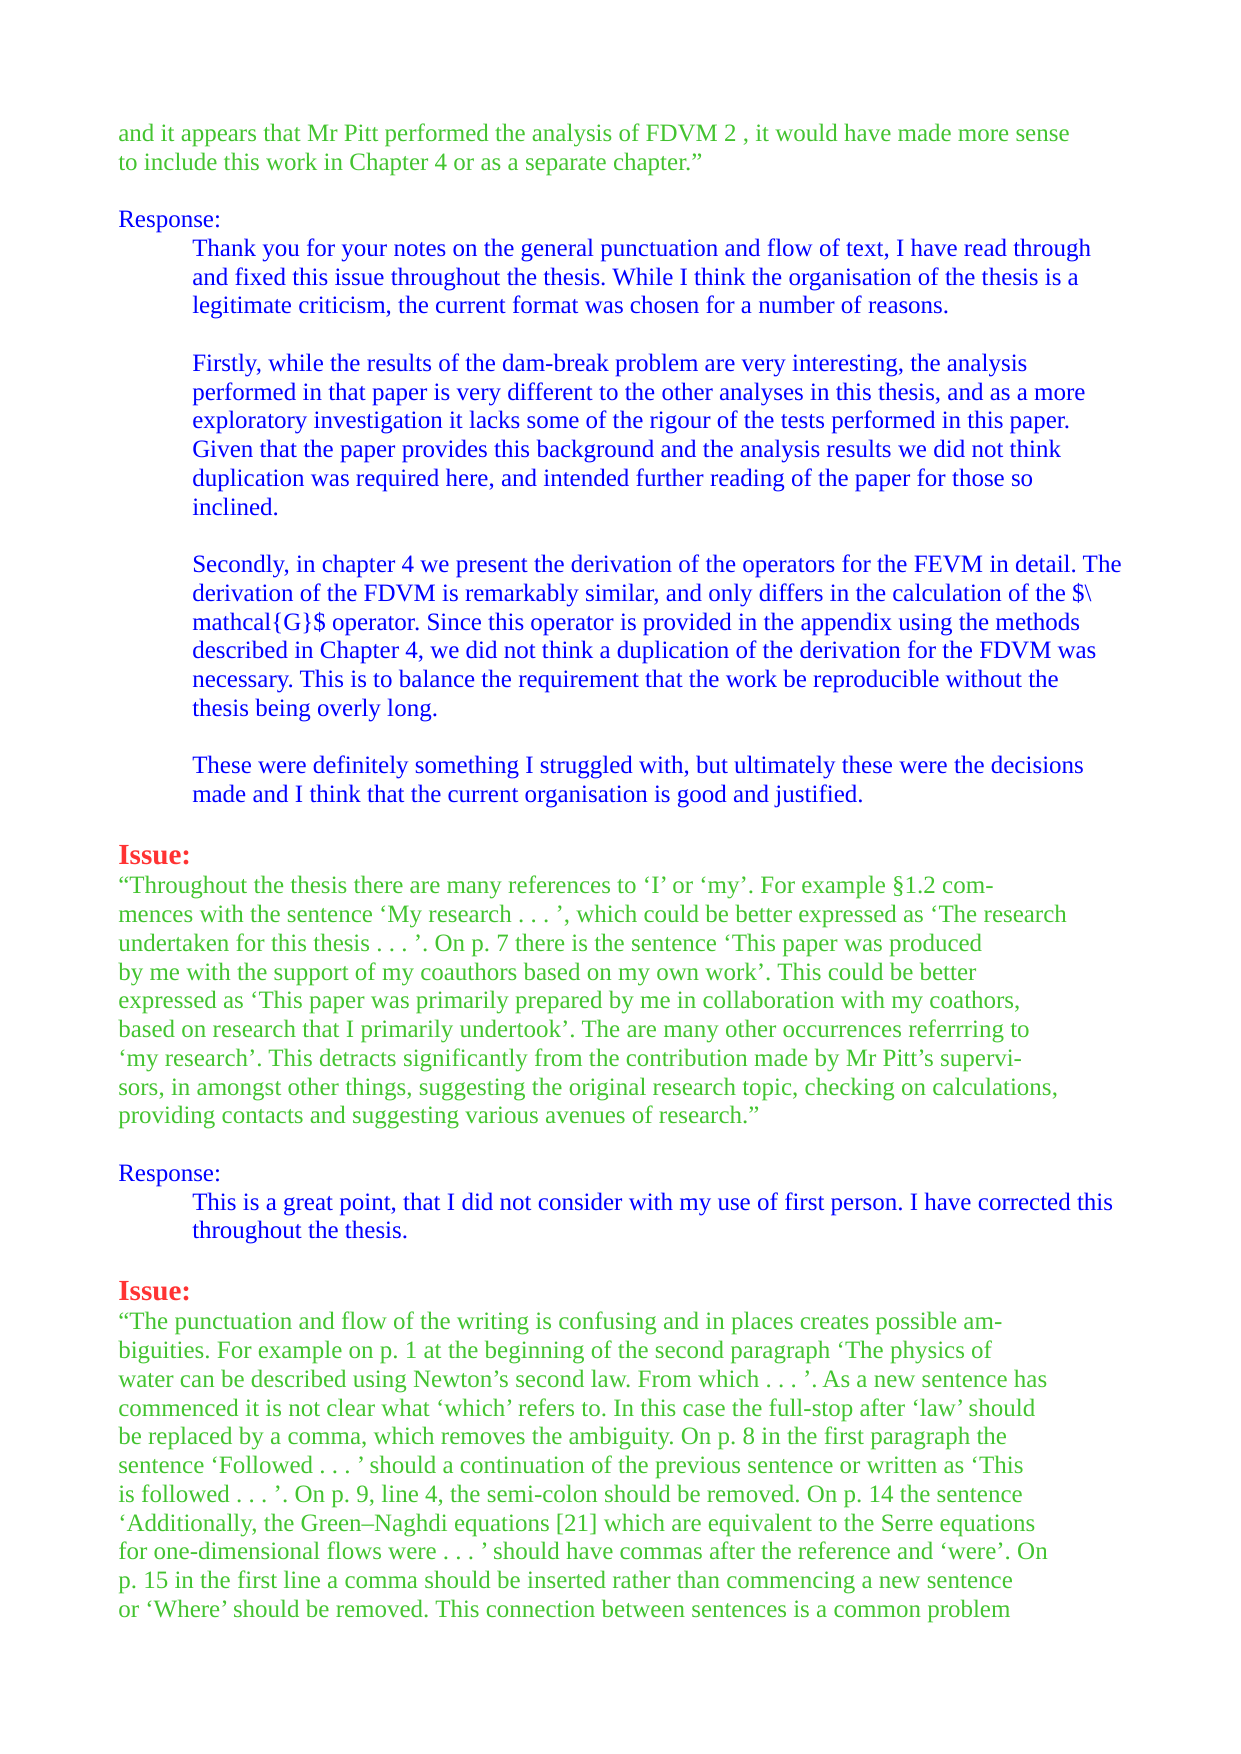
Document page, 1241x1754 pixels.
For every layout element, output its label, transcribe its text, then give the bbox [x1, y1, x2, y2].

text This is a great point, that I did not consider with my use of first person. I have corrected this throughout the thesis. [192, 1187, 1122, 1244]
text based on research that I primarily undertook’. The are many other occurrences referrring to [118, 1014, 1122, 1043]
text “Throughout the thesis there are many references to ‘I’ or ‘my’. For example §1.2 com- [118, 870, 1122, 899]
text ‘Additionally, the Green–Naghdi equations [21] which are equivalent to the Serre equations [118, 1508, 1122, 1536]
text Secondly, in chapter 4 we present the derivation of the operators for the FEVM in detail. The derivation of the FDVM is remarkably similar, and only differs in the calculation of the $\mathcal{G}$ operator. Since this operator is provided in the appendix using the methods described in Chapter 4, we did not think a duplication of the derivation for the FDVM was necessary. This is to balance the requirement that the work be reproducible without the thesis being overly long. [192, 549, 1122, 722]
text or ‘Where’ should be removed. This connection between sentences is a common problem [118, 1594, 1122, 1623]
text Response: [118, 204, 1122, 233]
text p. 15 in the first line a comma should be inserted rather than commencing a new sentence [118, 1565, 1122, 1594]
text be replaced by a comma, which removes the ambiguity. On p. 8 in the first paragraph the [118, 1421, 1122, 1450]
text water can be described using Newton’s second law. From which . . . ’. As a new sentence has [118, 1364, 1122, 1393]
text mences with the sentence ‘My research . . . ’, which could be better expressed as ‘The research [118, 899, 1122, 928]
text by me with the support of my coauthors based on my own work’. This could be better [118, 957, 1122, 985]
text sentence ‘Followed . . . ’ should a continuation of the previous sentence or written as ‘This [118, 1450, 1122, 1479]
text ‘my research’. This detracts significantly from the contribution made by Mr Pitt’s supervi- [118, 1043, 1122, 1072]
text Firstly, while the results of the dam-break problem are very interesting, the analysis performed in that paper is very different to the other analyses in this thesis, and as a more exploratory investigation it lacks some of the rigour of the tests performed in this paper. Given that the paper provides this background and the analysis results we did not think duplication was required here, and intended further reading of the paper for those so inclined. [192, 348, 1122, 521]
text and it appears that Mr Pitt performed the analysis of FDVM 2 , it would have made more sense [118, 118, 1122, 147]
text biguities. For example on p. 1 at the beginning of the second paragraph ‘The physics of [118, 1335, 1122, 1364]
text sors, in amongst other things, suggesting the original research topic, checking on calculations, [118, 1072, 1122, 1100]
text expressed as ‘This paper was primarily prepared by me in collaboration with my coathors, [118, 985, 1122, 1014]
text Thank you for your notes on the general punctuation and flow of text, I have read through and fixed this issue throughout the thesis. While I think the organisation of the thesis is a legitimate criticism, the current format was chosen for a number of reasons. [192, 233, 1122, 319]
text undertaken for this thesis . . . ’. On p. 7 there is the sentence ‘This paper was produced [118, 928, 1122, 957]
text commenced it is not clear what ‘which’ refers to. In this case the full-stop after ‘law’ should [118, 1393, 1122, 1421]
text These were definitely something I struggled with, but ultimately these were the decisions made and I think that the current organisation is good and justified. [192, 751, 1122, 808]
text providing contacts and suggesting various avenues of research.” [118, 1100, 1122, 1129]
text Response: [118, 1158, 1122, 1187]
text Issue: [118, 1273, 1122, 1306]
text “The punctuation and flow of the writing is confusing and in places creates possible am- [118, 1306, 1122, 1335]
text is followed . . . ’. On p. 9, line 4, the semi-colon should be removed. On p. 14 the sentence [118, 1479, 1122, 1508]
text for one-dimensional flows were . . . ’ should have commas after the reference and ‘were’. On [118, 1536, 1122, 1565]
text Issue: [118, 837, 1122, 870]
text to include this work in Chapter 4 or as a separate chapter.” [118, 147, 1122, 176]
